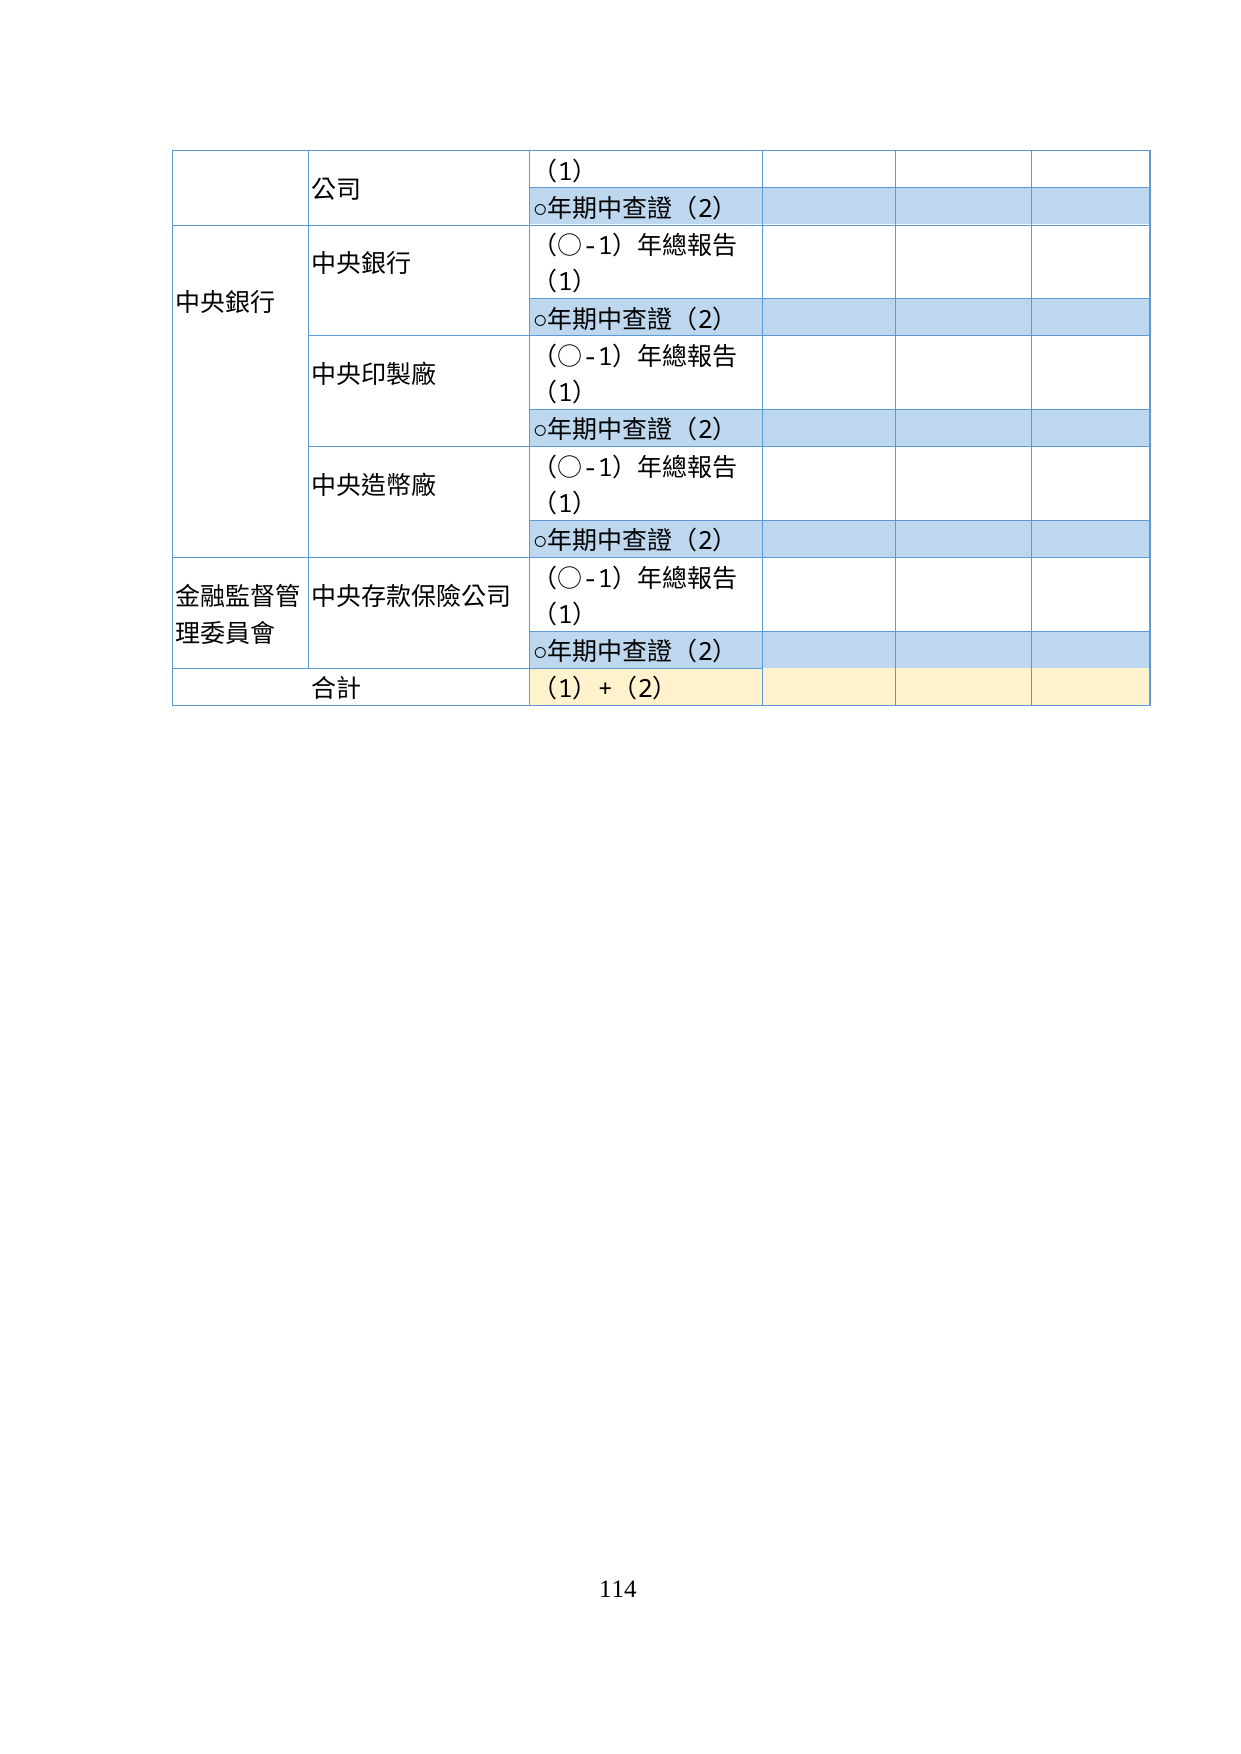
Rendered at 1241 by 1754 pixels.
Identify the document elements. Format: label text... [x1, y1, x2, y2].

table_cell [896, 447, 1031, 520]
table_cell [173, 669, 308, 705]
table_cell [763, 558, 895, 631]
table_cell [896, 632, 1031, 668]
table_cell 中央造幣廠 [309, 447, 529, 520]
table_cell （○-1）年總報告（1） [530, 558, 762, 631]
table_cell ○年期中查證（2） [530, 188, 762, 224]
table_cell [1032, 226, 1149, 298]
table_cell [1032, 558, 1149, 631]
table_cell [763, 668, 895, 705]
table_cell （○-1）年總報告（1） [530, 336, 762, 409]
table_cell [763, 632, 895, 668]
table_cell [309, 520, 529, 557]
table_cell ○年期中查證（2） [530, 521, 762, 557]
table_cell 中央銀行 [173, 226, 308, 557]
table_cell [896, 299, 1031, 335]
table_cell 公司 [309, 151, 529, 224]
table_cell [896, 151, 1031, 187]
table_cell [896, 410, 1031, 446]
table_cell [896, 336, 1031, 409]
table_cell [1032, 188, 1149, 224]
table_cell [1032, 299, 1149, 335]
table_cell （○-1）年總報告（1） [530, 447, 762, 520]
table_cell [763, 410, 895, 446]
table_cell [896, 558, 1031, 631]
table_cell [173, 151, 308, 224]
table_cell [1032, 632, 1149, 668]
table_cell ○年期中查證（2） [530, 299, 762, 335]
table_cell [1032, 410, 1149, 446]
table_cell ○年期中查證（2） [530, 410, 762, 446]
table_cell [763, 299, 895, 335]
table_cell 中央印製廠 [309, 336, 529, 409]
table_cell [896, 521, 1031, 557]
table_cell [1032, 151, 1149, 187]
table_cell （1） [530, 151, 762, 187]
table_cell [309, 409, 529, 446]
table_cell [763, 447, 895, 520]
table_cell 金融監督管理委員會 [173, 558, 308, 668]
table_cell [1032, 447, 1149, 520]
table_cell [896, 226, 1031, 298]
table_cell [763, 521, 895, 557]
table_cell [763, 226, 895, 298]
table_cell [309, 631, 529, 668]
table_cell [1032, 668, 1149, 705]
table_cell [763, 336, 895, 409]
table_cell （1）+（2） [530, 669, 762, 705]
table_cell [896, 668, 1031, 705]
table_cell [763, 188, 895, 224]
table_cell [1032, 521, 1149, 557]
table_cell 中央存款保險公司 [309, 558, 529, 631]
table_cell ○年期中查證（2） [530, 632, 762, 668]
table_cell [763, 151, 895, 187]
table_cell 中央銀行 [309, 226, 529, 298]
table_cell [1032, 336, 1149, 409]
table_cell 合計 [308, 669, 529, 705]
table_cell [896, 188, 1031, 224]
table_cell [309, 298, 529, 335]
table_cell （○-1）年總報告（1） [530, 226, 762, 298]
